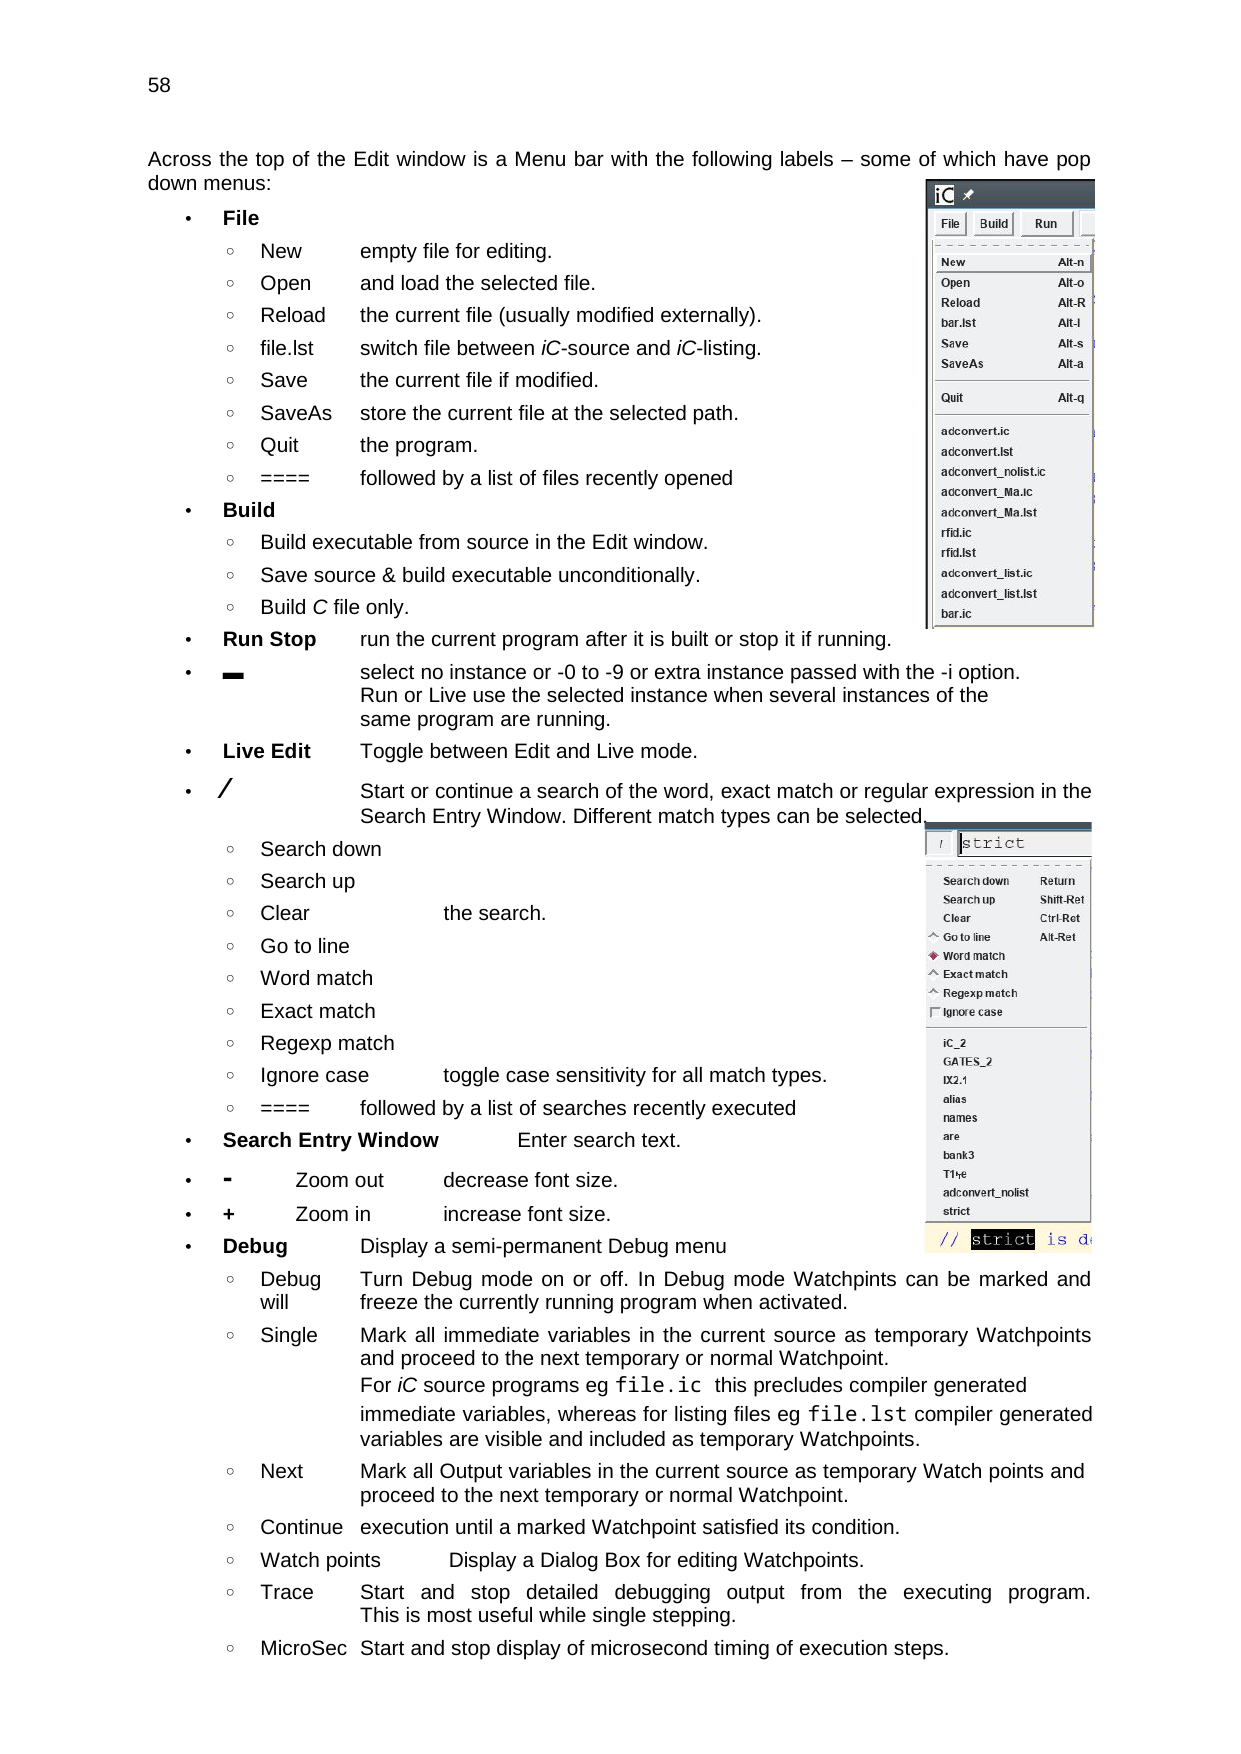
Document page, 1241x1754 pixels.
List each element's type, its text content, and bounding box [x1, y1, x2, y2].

list SaveAs store the current file at the selected path. [223, 401, 925, 425]
list - Zoom out decrease font size. [185, 1161, 924, 1193]
list Clear the search. [223, 902, 924, 925]
list Next Mark all Output variables in the current source as temporary Watch points and proceed to the next temporary or normal Watchpoint. [223, 1460, 1092, 1507]
list Quit the program. [223, 433, 925, 457]
list Run Stop run the current program after it is built or stop it if running. [185, 628, 1092, 651]
list Save source & build executable unconditionally. [223, 563, 925, 587]
list Exact match [223, 999, 924, 1023]
list New empty file for editing. [223, 239, 925, 263]
list ==== followed by a list of files recently opened [223, 466, 925, 489]
picture [925, 179, 1095, 629]
list Open and load the selected file. [223, 272, 925, 295]
list Trace Start and stop detailed debugging output from the executing program. This is most useful while single stepping. [223, 1580, 1092, 1627]
list Word match [223, 967, 924, 990]
list ⁄ Start or continue a search of the word, exact match or regular expression in the Search Entry Window. Different match types can be selected. [185, 772, 1092, 828]
list Debug Display a semi-permanent Debug menu [185, 1235, 1092, 1258]
list Build executable from source in the Edit window. [223, 531, 925, 554]
picture [924, 822, 1092, 1253]
list Search Entry Window Enter search text. [185, 1129, 924, 1152]
list Reload the current file (usually modified externally). [223, 304, 925, 327]
list Live Edit Toggle between Edit and Live mode. [185, 740, 1092, 763]
list Search up [223, 869, 924, 893]
list MicroSec Start and stop display of microsecond timing of execution steps. [223, 1636, 1092, 1660]
list Regexp match [223, 1031, 924, 1055]
list Single Mark all immediate variables in the current source as temporary Watchpoints and proceed to the next temporary or normal Watchpoint. For iC source programs eg file.ic this precludes compiler generated immediate variables, whereas for listing files eg file.lst compiler generated variables are visible and included as temporary Watchpoints. [223, 1323, 1092, 1451]
list File [185, 207, 925, 230]
list Go to line [223, 934, 924, 958]
list Search down [223, 837, 924, 861]
list Save the current file if modified. [223, 369, 925, 392]
list Build [185, 498, 925, 522]
list + Zoom in increase font size. [185, 1202, 924, 1226]
list ▬ select no instance or -0 to -9 or extra instance passed with the -i option. Run or Live use the selected instance when several instances of the same program are running. [185, 660, 1092, 731]
list ==== followed by a list of searches recently executed [223, 1096, 924, 1120]
text Across the top of the Edit window is a Menu bar with the following labels – some of which have pop down menus: [148, 148, 1092, 195]
list file.lst switch file between iC-source and iC-listing. [223, 336, 925, 360]
list Ignore case toggle case sensitivity for all match types. [223, 1064, 924, 1087]
list Debug Turn Debug mode on or off. In Debug mode Watchpints can be marked and will freeze the currently running program when activated. [223, 1267, 1092, 1314]
list Watch points Display a Dialog Box for editing Watchpoints. [223, 1548, 1092, 1572]
list Continue execution until a marked Watchpoint satisfied its condition. [223, 1516, 1092, 1539]
list Build C file only. [223, 596, 925, 619]
